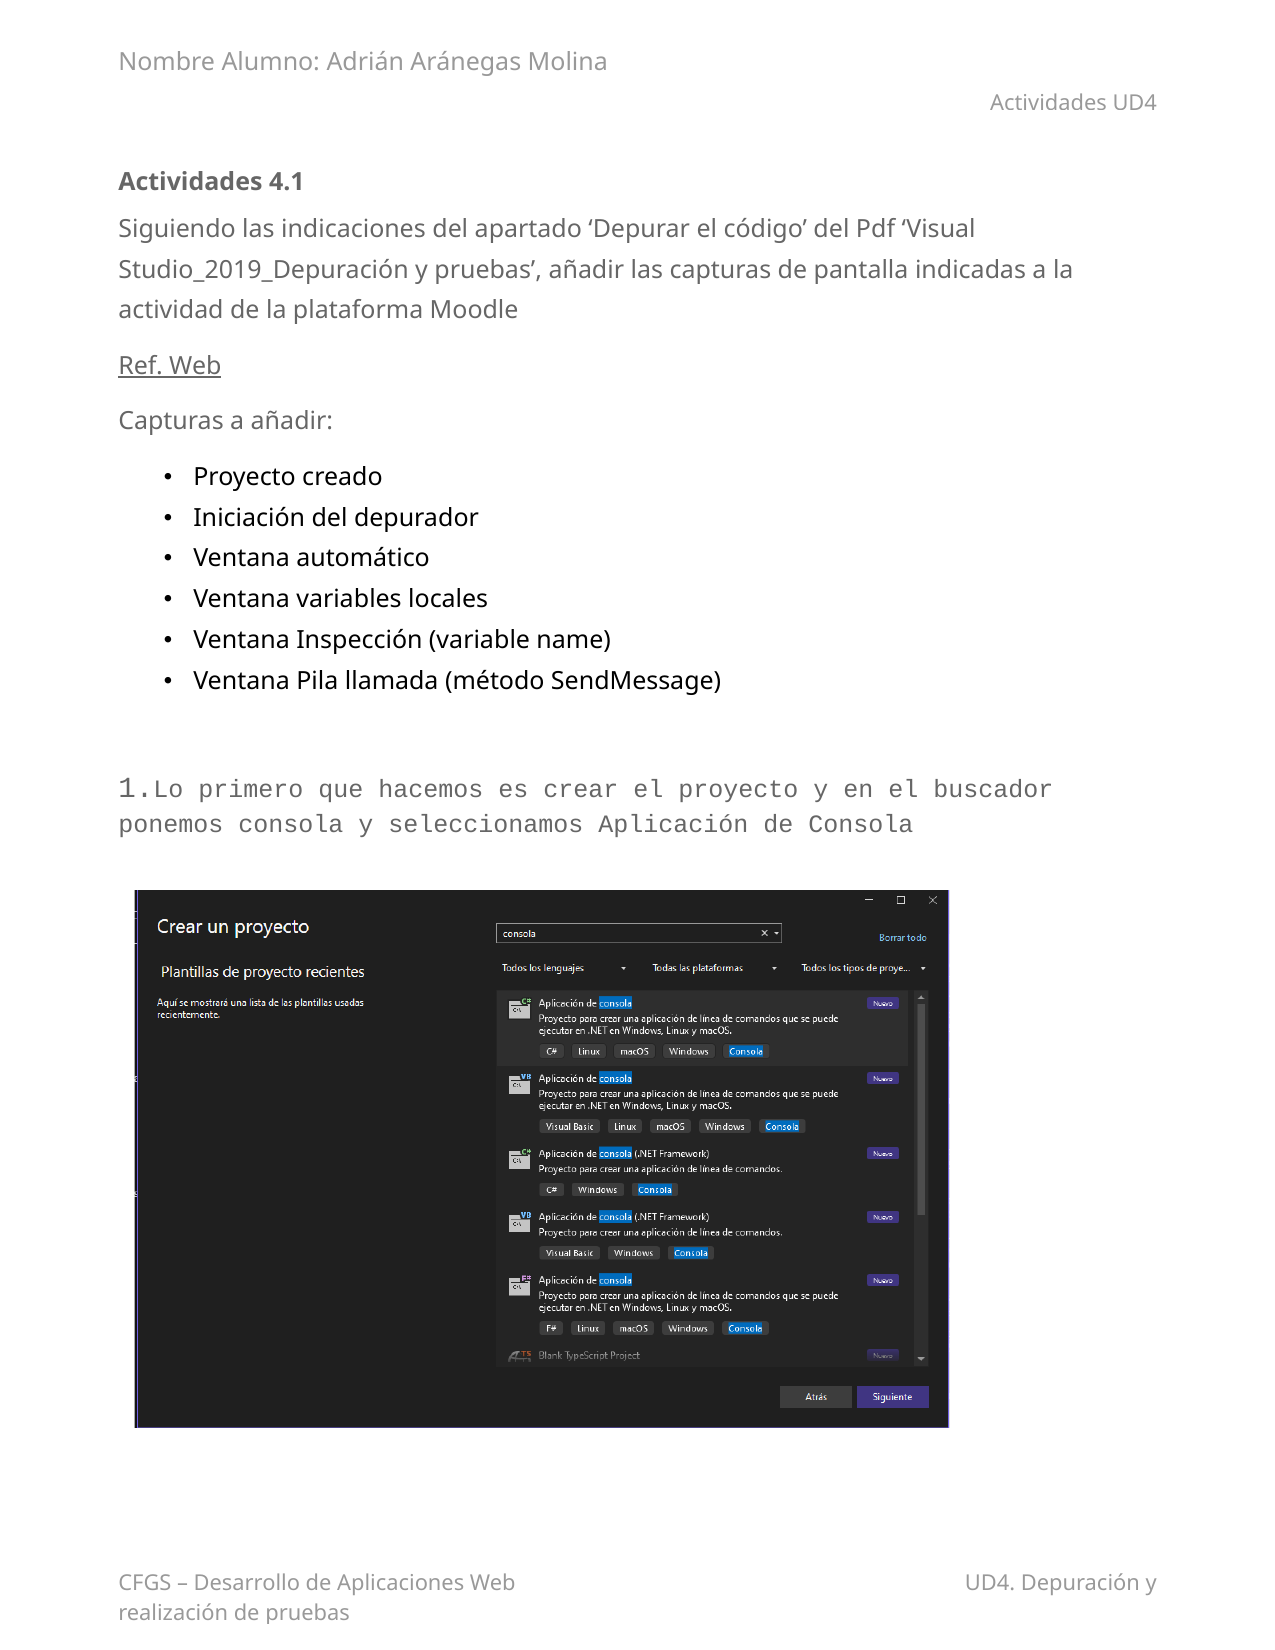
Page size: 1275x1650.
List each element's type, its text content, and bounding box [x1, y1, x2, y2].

text 1.Lo primero que hacemos es crear el proyecto y en el buscador ponemos consola y seleccionamos Aplicación de Consola [118, 773, 1157, 840]
list Ventana Inspección (variable name) [164, 622, 1157, 656]
list Ventana automático [164, 540, 1157, 574]
subtitle Actividades 4.1 [118, 164, 1157, 198]
list Ventana variables locales [164, 581, 1157, 615]
text Capturas a añadir: [118, 403, 1157, 437]
picture [134, 890, 950, 1428]
list Ventana Pila llamada (método SendMessage) [164, 663, 1157, 697]
list Proyecto creado [164, 458, 1157, 492]
list Iniciación del depurador [164, 499, 1157, 533]
text Ref. Web [118, 348, 1157, 382]
text Siguiendo las indicaciones del apartado ‘Depurar el código’ del Pdf ‘Visual Studio_2019_Depuración y pruebas’, añadir las capturas de pantalla indicadas a la actividad de la plataforma Moodle [118, 211, 1157, 326]
